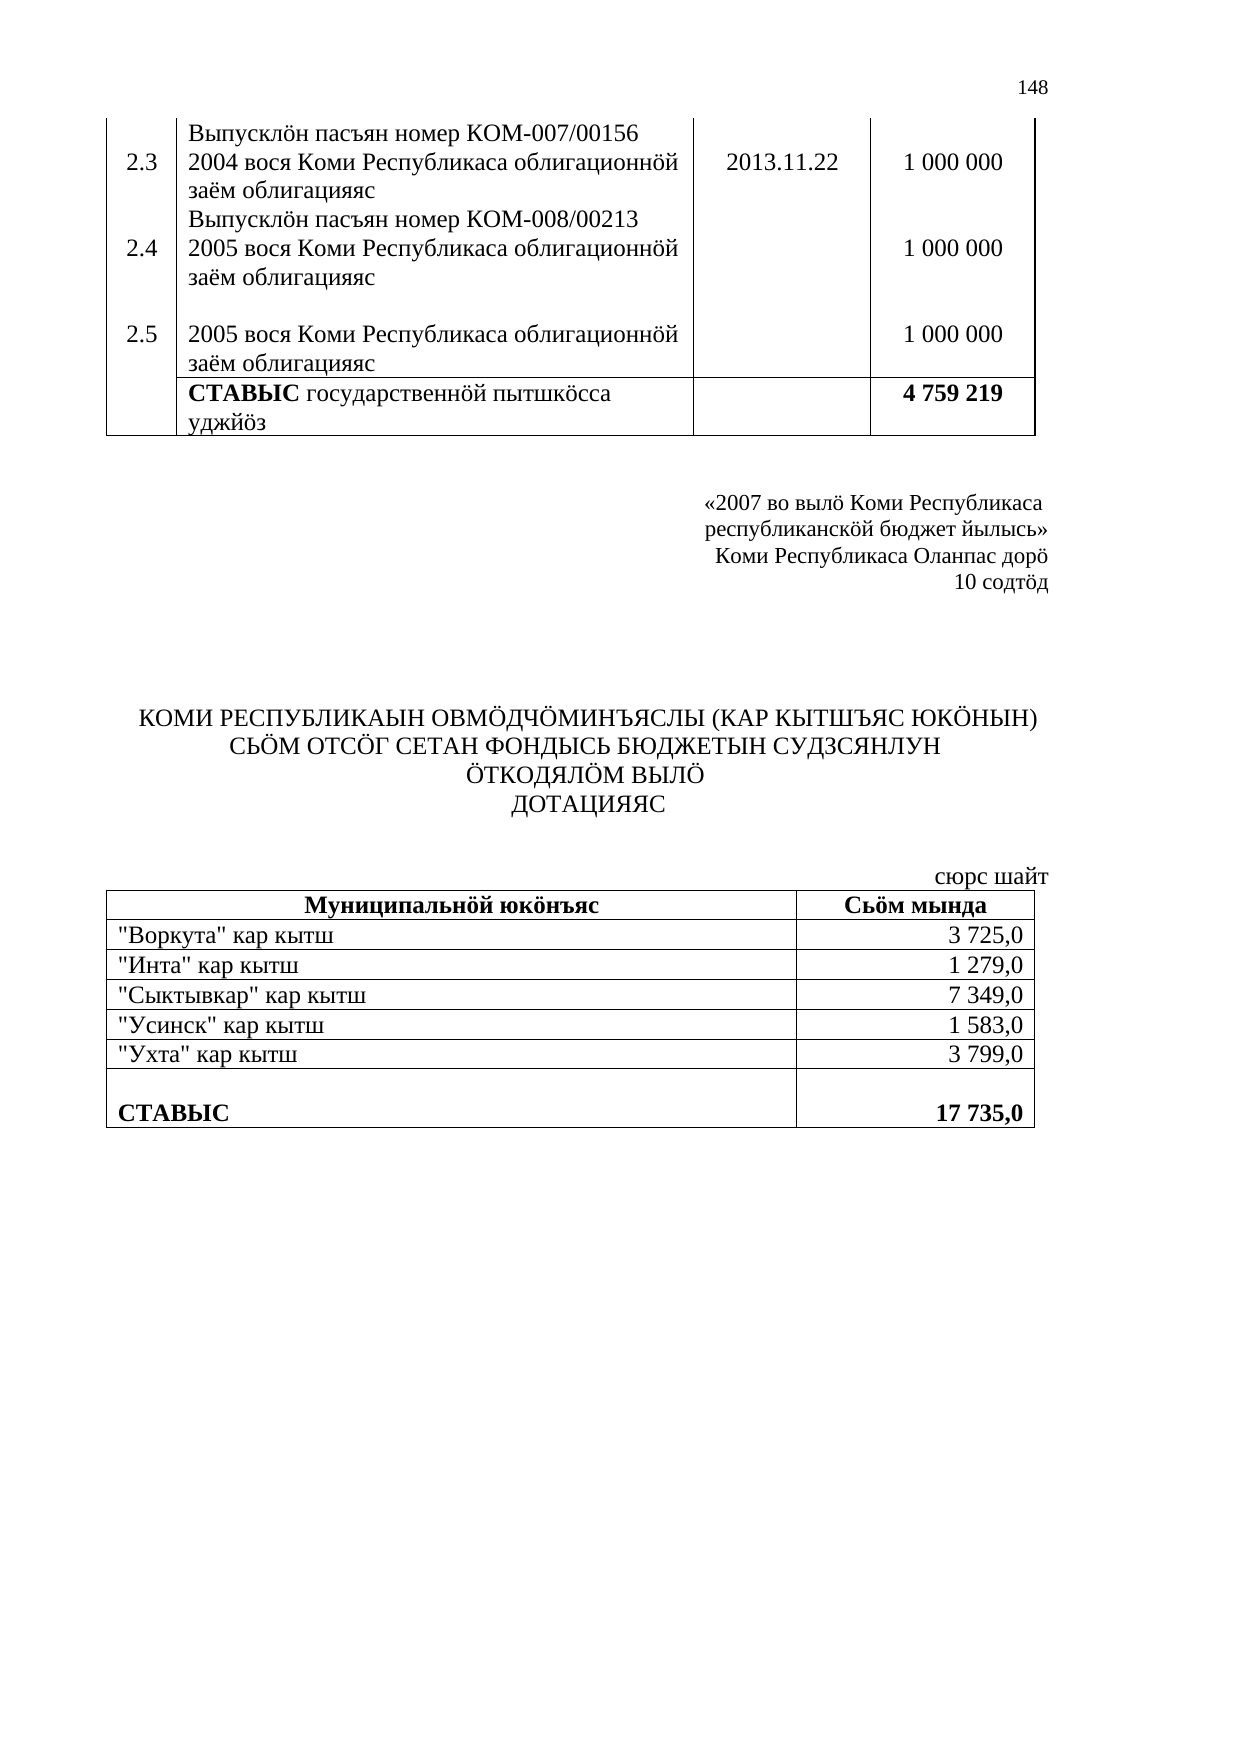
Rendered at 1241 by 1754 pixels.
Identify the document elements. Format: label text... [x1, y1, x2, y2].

table_cell [694, 233, 870, 319]
text республиканскöй бюджет йылысь» [118, 516, 1048, 542]
table_cell "Инта" кар кытш [107, 950, 796, 979]
text ÖТКОДЯЛÖМ ВЫЛÖ [118, 760, 1058, 789]
table_cell 3 799,0 [797, 1040, 1034, 1068]
table_cell 2005 вося Коми Республикаса облигационнöй заём облигацияяс [177, 319, 693, 377]
table_header Сьöм мында [797, 891, 1034, 919]
table_cell 1 000 000 [871, 147, 1034, 233]
table_cell [694, 378, 870, 435]
table_cell 3 725,0 [797, 920, 1034, 949]
table_cell "Сыктывкар" кар кытш [107, 980, 796, 1009]
table_cell 7 349,0 [797, 980, 1034, 1009]
text сюрс шайт [118, 861, 1048, 889]
table_cell 1 583,0 [797, 1010, 1034, 1038]
table_cell [871, 118, 1034, 147]
table_cell [694, 118, 870, 147]
table_header Муниципальнöй юкöнъяс [107, 891, 796, 919]
text ДОТАЦИЯЯС [118, 789, 1058, 818]
table_cell 17 735,0 [797, 1069, 1034, 1127]
table_cell СТАВЫС государственнöй пытшкöсса уджйöз [177, 378, 693, 435]
table_cell Выпусклöн пасъян номер КОМ-007/00156 [177, 118, 693, 147]
table_cell "Ухта" кар кытш [107, 1040, 796, 1068]
table_cell "Воркута" кар кытш [107, 920, 796, 949]
table_cell 2.4 [107, 233, 176, 319]
table_cell 1 000 000 [871, 319, 1034, 377]
table_cell 2.3 [107, 147, 176, 233]
table_cell 2.5 [107, 319, 176, 377]
table_cell [107, 118, 176, 147]
text «2007 во вылö Коми Республикаса [118, 489, 1048, 516]
text КОМИ РЕСПУБЛИКАЫН ОВМÖДЧÖМИНЪЯСЛЫ (КАР КЫТШЪЯС ЮКÖНЫН) СЬÖМ ОТСÖГ СЕТАН ФОНДЫСЬ БЮДЖЕТЫН СУДЗСЯНЛУН [118, 703, 1058, 760]
table_cell СТАВЫС [107, 1069, 796, 1127]
table_cell [694, 319, 870, 377]
table_cell 2005 вося Коми Республикаса облигационнöй заём облигацияяс [177, 233, 693, 319]
table_cell 1 000 000 [871, 233, 1034, 319]
table_cell 2004 вося Коми Республикаса облигационнöй заём облигацияяс Выпусклöн пасъян номер КОМ-008/00213 [177, 147, 693, 233]
table_cell "Усинск" кар кытш [107, 1010, 796, 1038]
table_cell [107, 377, 176, 435]
text 10 содтöд [118, 568, 1048, 594]
table_cell 1 279,0 [797, 950, 1034, 979]
text Коми Республикаса Оланпас дорö [118, 542, 1048, 568]
table_cell 2013.11.22 [694, 147, 870, 233]
table_cell 4 759 219 [871, 378, 1034, 435]
